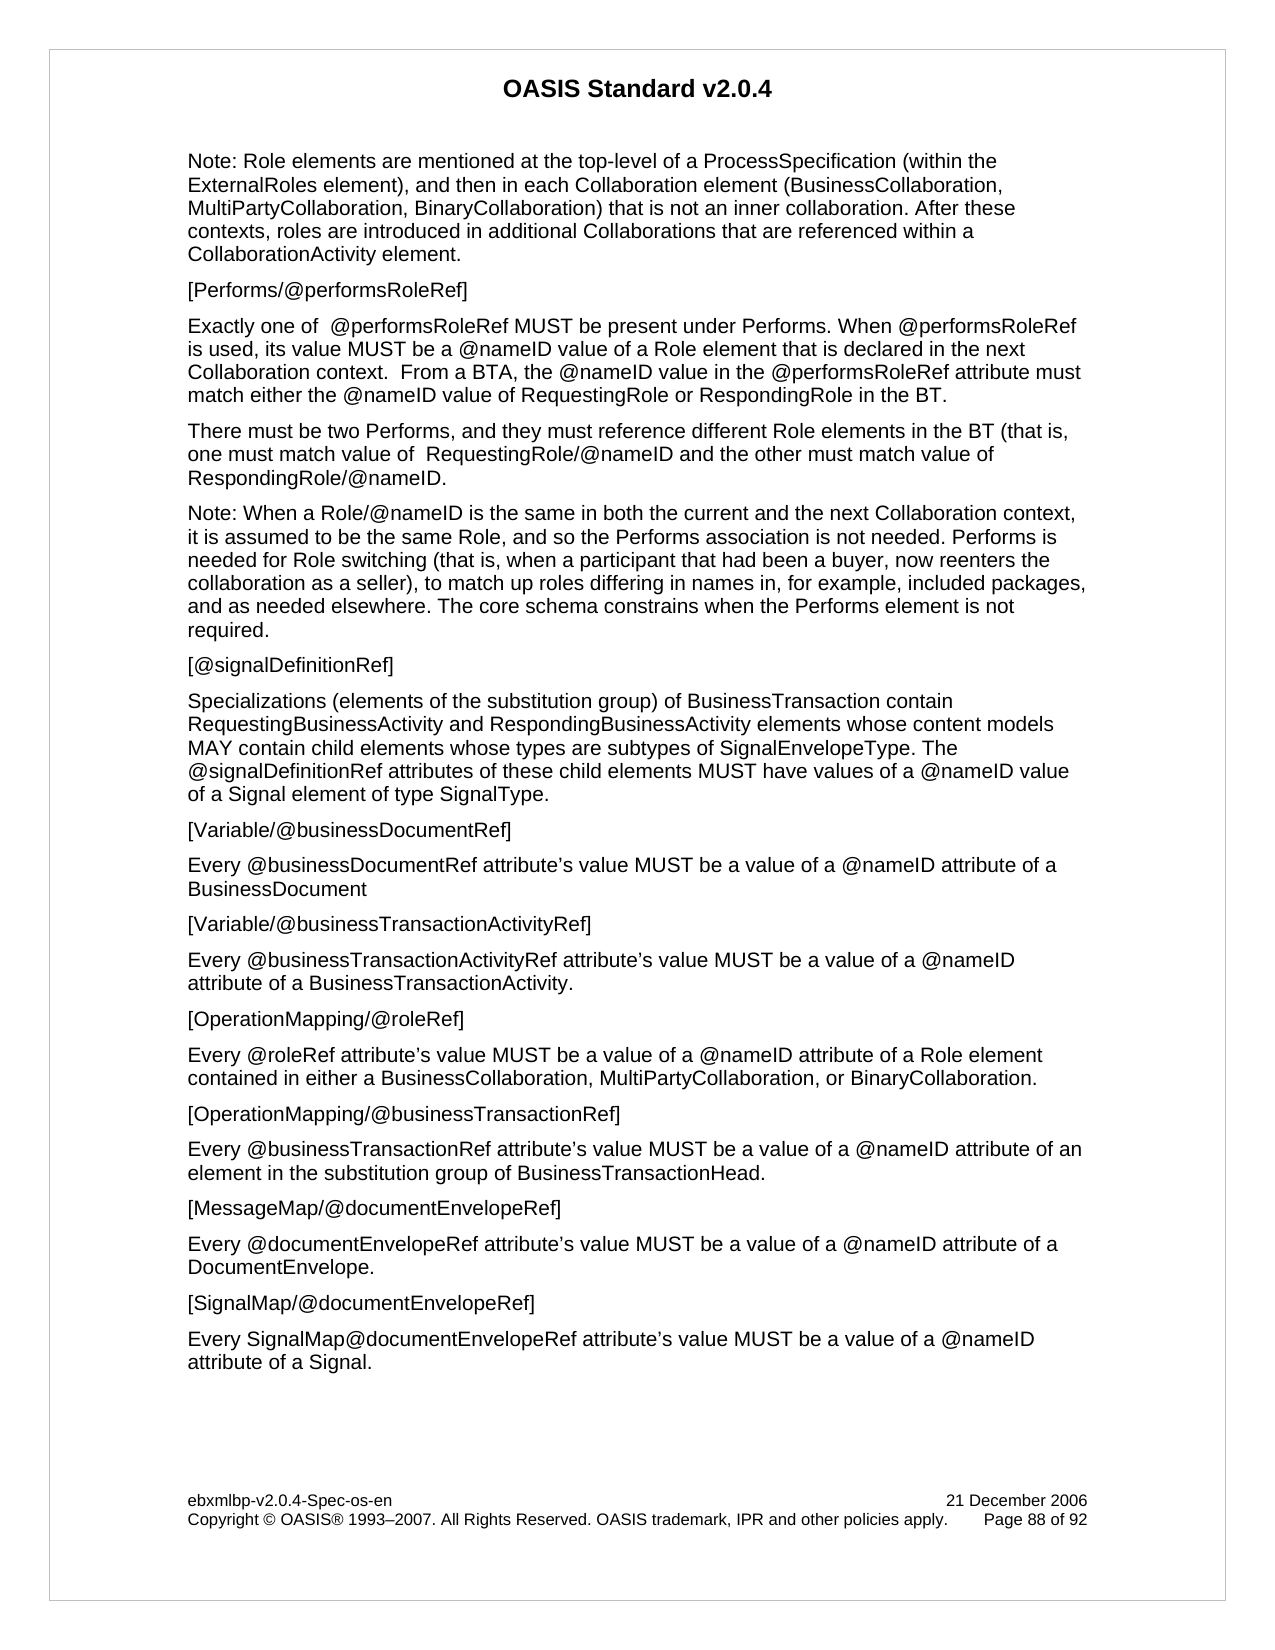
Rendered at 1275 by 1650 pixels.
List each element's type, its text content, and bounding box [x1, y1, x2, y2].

text Every @businessDocumentRef attribute’s value MUST be a value of a @nameID attribute of a BusinessDocument [187, 854, 1087, 900]
text Every @businessTransactionActivityRef attribute’s value MUST be a value of a @nameID attribute of a BusinessTransactionActivity. [187, 949, 1087, 995]
text Every SignalMap@documentEnvelopeRef attribute’s value MUST be a value of a @nameID attribute of a Signal. [187, 1327, 1087, 1374]
text Every @documentEnvelopeRef attribute’s value MUST be a value of a @nameID attribute of a DocumentEnvelope. [187, 1233, 1087, 1279]
text [MessageMap/@documentEnvelopeRef] [187, 1197, 1087, 1220]
text [Performs/@performsRoleRef] [187, 279, 1087, 302]
text [Variable/@businessDocumentRef] [187, 818, 1087, 841]
text Every @roleRef attribute’s value MUST be a value of a @nameID attribute of a Role element contained in either a BusinessCollaboration, MultiPartyCollaboration, or BinaryCollaboration. [187, 1043, 1087, 1090]
text Note: Role elements are mentioned at the top-level of a ProcessSpecification (within the ExternalRoles element), and then in each Collaboration element (BusinessCollaboration, MultiPartyCollaboration, BinaryCollaboration) that is not an inner collaboration. After these contexts, roles are introduced in additional Collaborations that are referenced within a CollaborationActivity element. [187, 150, 1087, 266]
text [OperationMapping/@roleRef] [187, 1008, 1087, 1031]
text [Variable/@businessTransactionActivityRef] [187, 913, 1087, 936]
text [SignalMap/@documentEnvelopeRef] [187, 1292, 1087, 1315]
text [OperationMapping/@businessTransactionRef] [187, 1102, 1087, 1126]
text Specializations (elements of the substitution group) of BusinessTransaction contain RequestingBusinessActivity and RespondingBusinessActivity elements whose content models MAY contain child elements whose types are subtypes of SignalEnvelopeType. The @signalDefinitionRef attributes of these child elements MUST have values of a @nameID value of a Signal element of type SignalType. [187, 689, 1087, 806]
text [@signalDefinitionRef] [187, 654, 1087, 677]
text Exactly one of @performsRoleRef MUST be present under Performs. When @performsRoleRef is used, its value MUST be a @nameID value of a Role element that is declared in the next Collaboration context. From a BTA, the @nameID value in the @performsRoleRef attribute must match either the @nameID value of RequestingRole or RespondingRole in the BT. [187, 314, 1087, 407]
text Note: When a Role/@nameID is the same in both the current and the next Collaboration context, it is assumed to be the same Role, and so the Performs association is not needed. Performs is needed for Role switching (that is, when a participant that had been a buyer, now reenters the collaboration as a seller), to match up roles differing in names in, for example, included packages, and as needed elsewhere. The core schema constrains when the Performs element is not required. [187, 502, 1087, 641]
text There must be two Performs, and they must reference different Role elements in the BT (that is, one must match value of RequestingRole/@nameID and the other must match value of RespondingRole/@nameID. [187, 420, 1087, 489]
text Every @businessTransactionRef attribute’s value MUST be a value of a @nameID attribute of an element in the substitution group of BusinessTransactionHead. [187, 1138, 1087, 1184]
